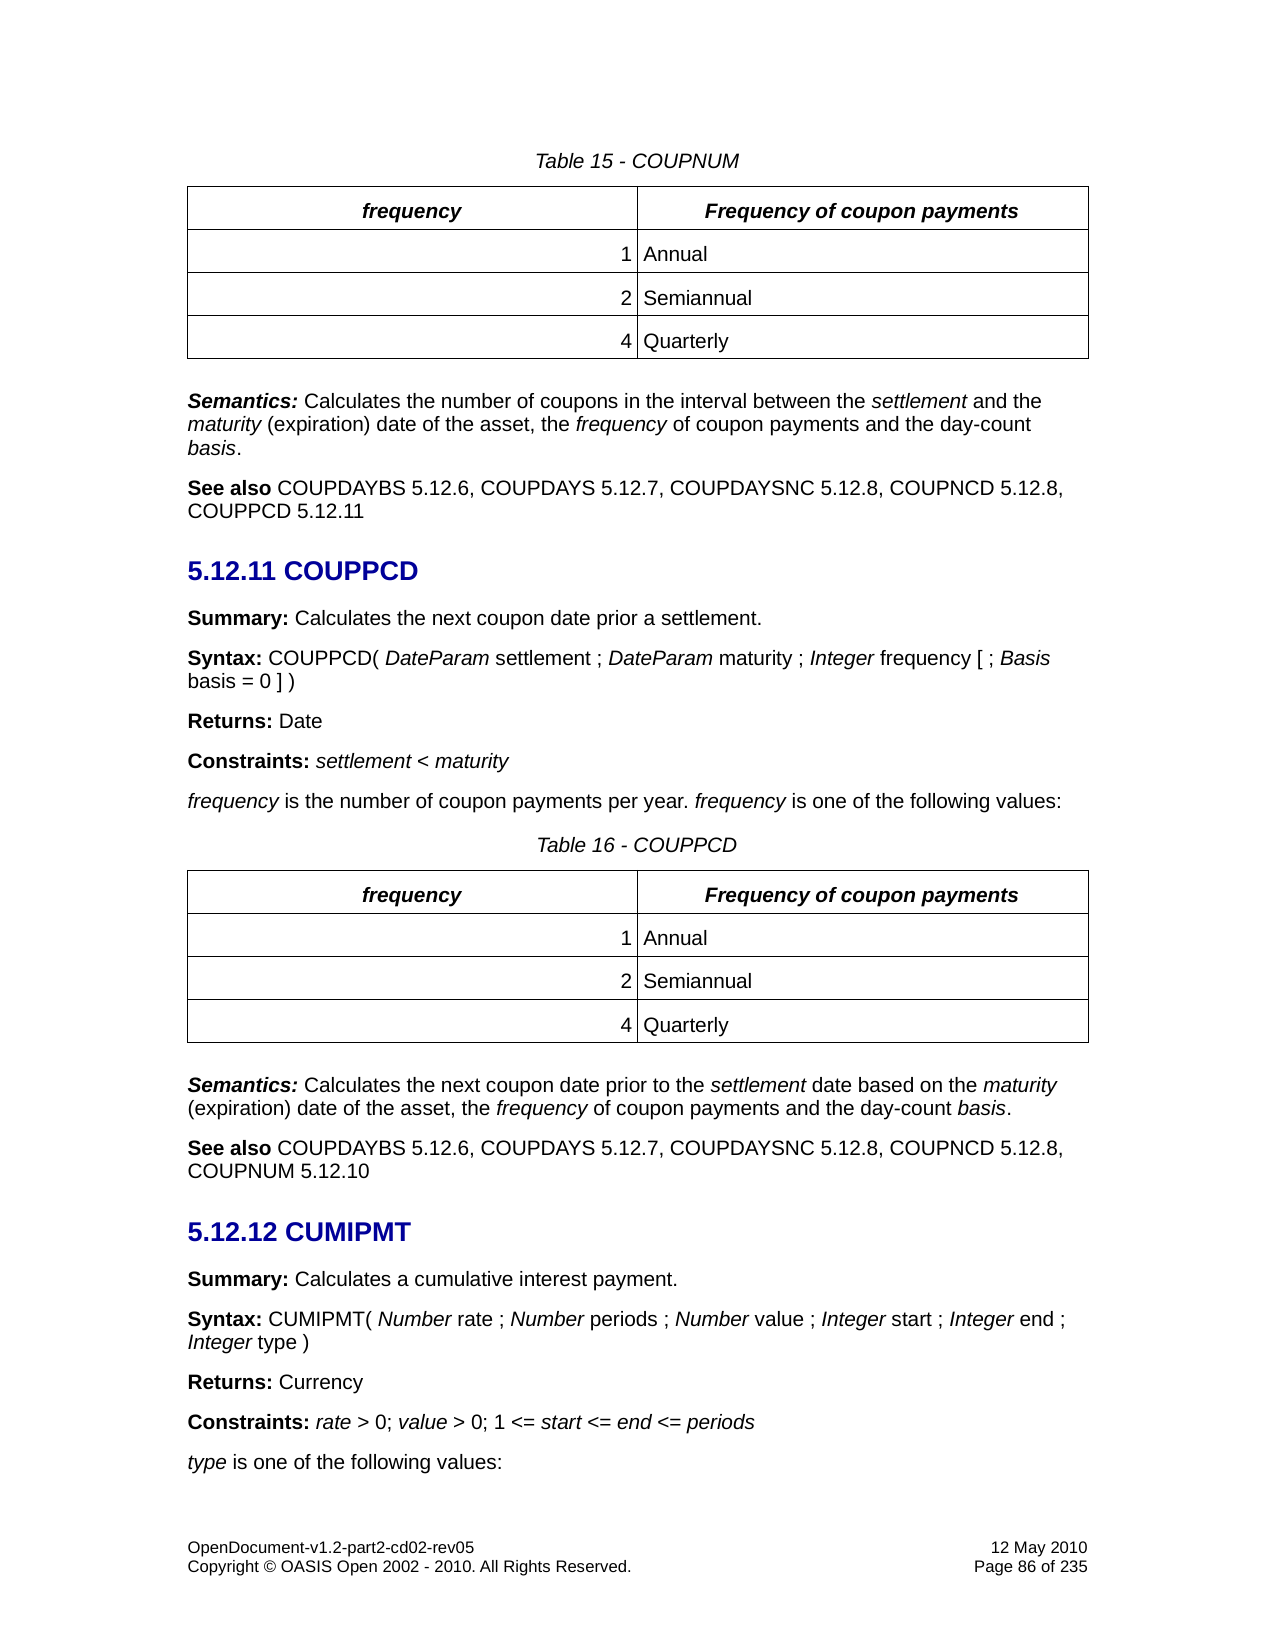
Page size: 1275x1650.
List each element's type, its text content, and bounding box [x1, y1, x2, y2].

text Returns: Currency [187, 1371, 1088, 1394]
text Summary: Calculates a cumulative interest payment. [187, 1268, 1088, 1291]
table_cell 2 [188, 273, 637, 315]
text Syntax: CUMIPMT( Number rate ; Number periods ; Number value ; Integer start ; Integer end ; Integer type ) [187, 1308, 1088, 1354]
table_cell 2 [188, 957, 637, 999]
table_cell Semiannual [638, 273, 1088, 315]
table_header frequency [188, 187, 637, 229]
table_cell 4 [188, 316, 637, 358]
subtitle COUPPCD [187, 556, 1088, 586]
text Constraints: rate > 0; value > 0; 1 <= start <= end <= periods [187, 1411, 1088, 1434]
text Table 16 - COUPPCD [187, 834, 1088, 857]
text frequency is the number of coupon payments per year. frequency is one of the following values: [187, 790, 1088, 813]
text Returns: Date [187, 710, 1088, 733]
table_cell Semiannual [638, 957, 1088, 999]
table_header Frequency of coupon payments [638, 187, 1088, 229]
table_cell 1 [188, 914, 637, 956]
text type is one of the following values: [187, 1451, 1088, 1474]
table_cell Annual [638, 914, 1088, 956]
text Semantics: Calculates the number of coupons in the interval between the settlement and the maturity (expiration) date of the asset, the frequency of coupon payments and the day-count basis. [187, 367, 1088, 459]
text Table 15 - COUPNUM [187, 150, 1088, 173]
text See also COUPDAYBS 5.12.6, COUPDAYS 5.12.7, COUPDAYSNC 5.12.8, COUPNCD 5.12.8, COUPNUM 5.12.10 [187, 1137, 1088, 1183]
subtitle CUMIPMT [187, 1217, 1088, 1247]
text Summary: Calculates the next coupon date prior a settlement. [187, 607, 1088, 630]
table_cell 1 [188, 230, 637, 272]
table_cell 4 [188, 1000, 637, 1042]
table_header frequency [188, 871, 637, 913]
text Semantics: Calculates the next coupon date prior to the settlement date based on the maturity (expiration) date of the asset, the frequency of coupon payments and the day-count basis. [187, 1051, 1088, 1120]
table_header Frequency of coupon payments [638, 871, 1088, 913]
table_cell Quarterly [638, 1000, 1088, 1042]
table_cell Annual [638, 230, 1088, 272]
table_cell Quarterly [638, 316, 1088, 358]
text See also COUPDAYBS 5.12.6, COUPDAYS 5.12.7, COUPDAYSNC 5.12.8, COUPNCD 5.12.8, COUPPCD 5.12.11 [187, 476, 1088, 523]
text Syntax: COUPPCD( DateParam settlement ; DateParam maturity ; Integer frequency [ ; Basis basis = 0 ] ) [187, 647, 1088, 693]
text Constraints: settlement < maturity [187, 750, 1088, 773]
